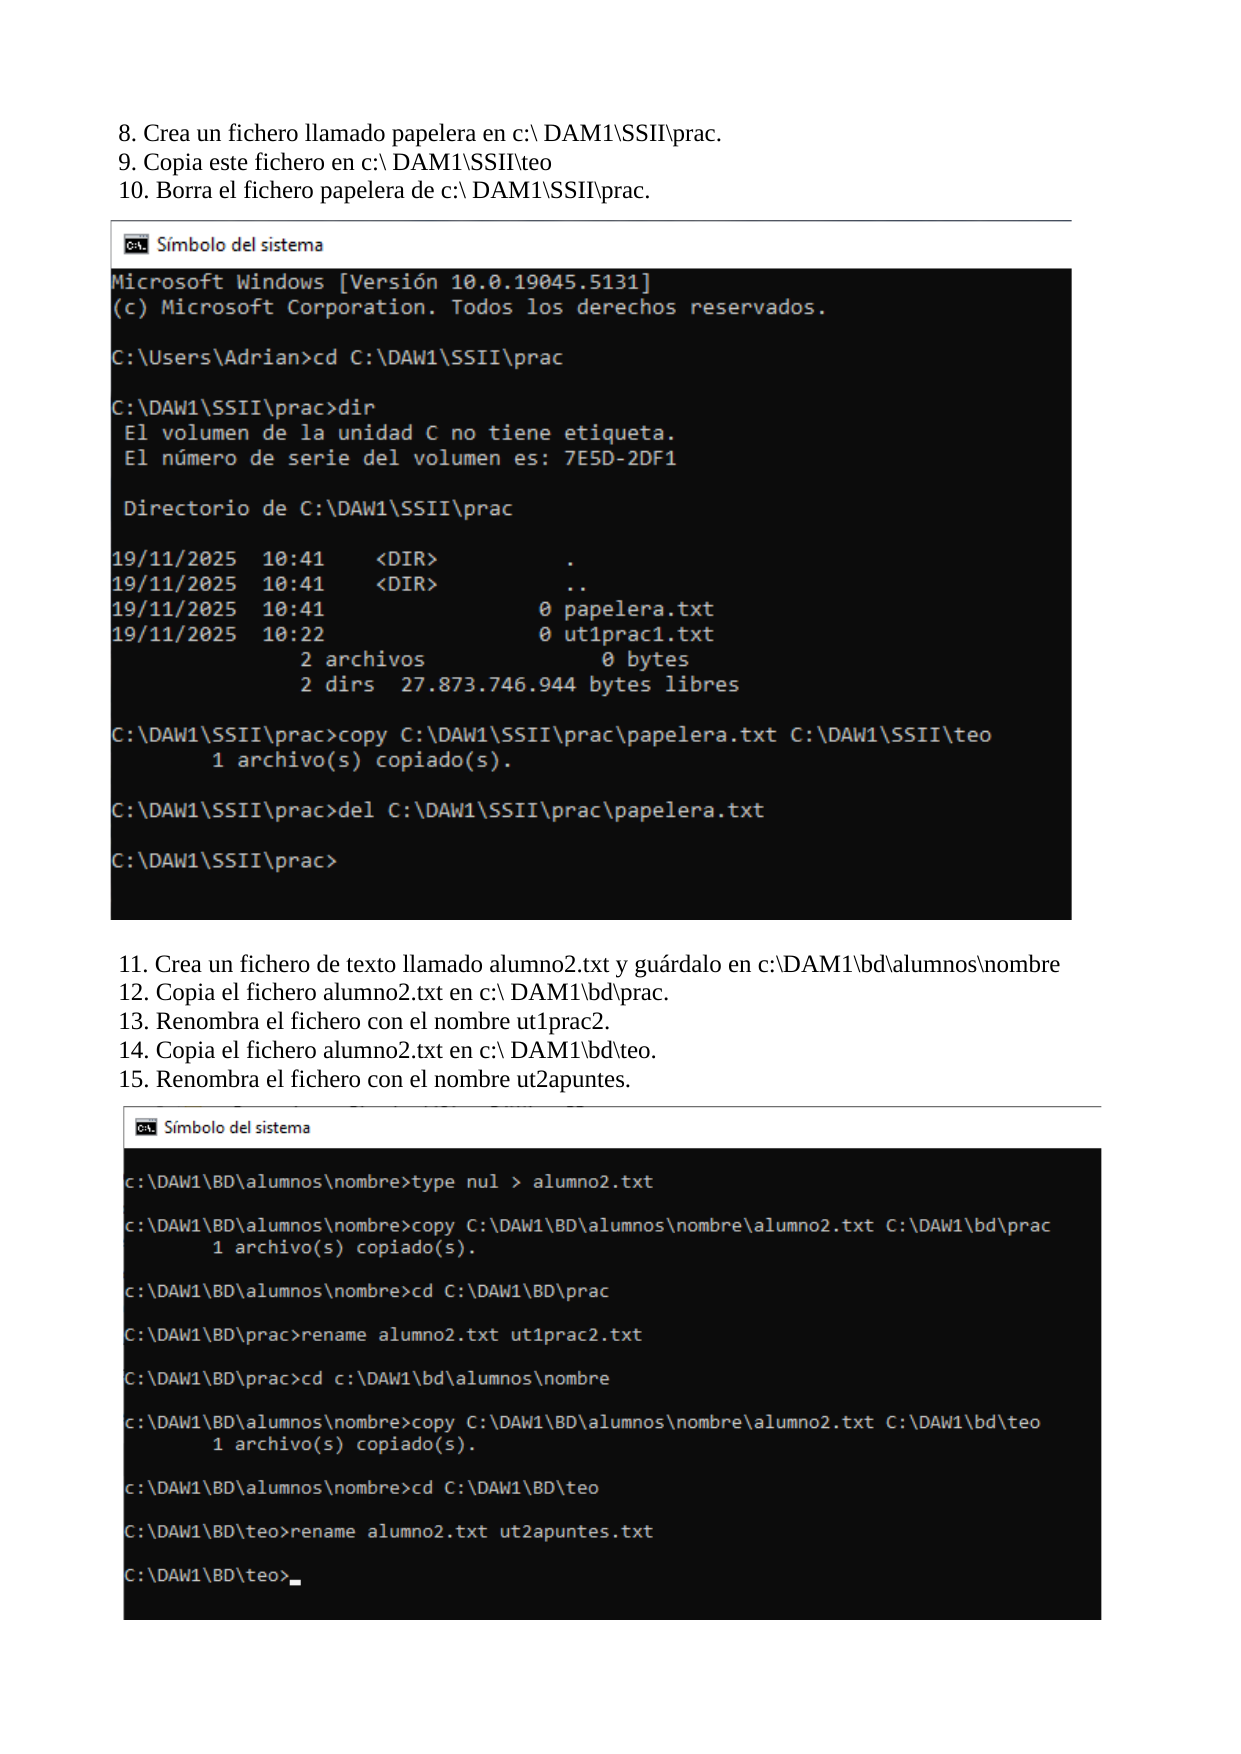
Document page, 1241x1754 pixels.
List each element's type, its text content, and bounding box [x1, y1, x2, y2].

text 15. Renombra el fichero con el nombre ut2apuntes. [118, 1064, 1122, 1092]
text 11. Crea un fichero de texto llamado alumno2.txt y guárdalo en c:\DAM1\bd\alumnos\nombre [118, 949, 1122, 977]
text 10. Borra el fichero papelera de c:\ DAM1\SSII\prac. [118, 176, 1122, 204]
picture [110, 220, 1072, 920]
text 9. Copia este fichero en c:\ DAM1\SSII\teo [118, 147, 1122, 176]
picture [123, 1106, 1102, 1620]
text 13. Renombra el fichero con el nombre ut1prac2. [118, 1006, 1122, 1035]
text 12. Copia el fichero alumno2.txt en c:\ DAM1\bd\prac. [118, 977, 1122, 1006]
text 8. Crea un fichero llamado papelera en c:\ DAM1\SSII\prac. [118, 118, 1122, 147]
text 14. Copia el fichero alumno2.txt en c:\ DAM1\bd\teo. [118, 1035, 1122, 1064]
